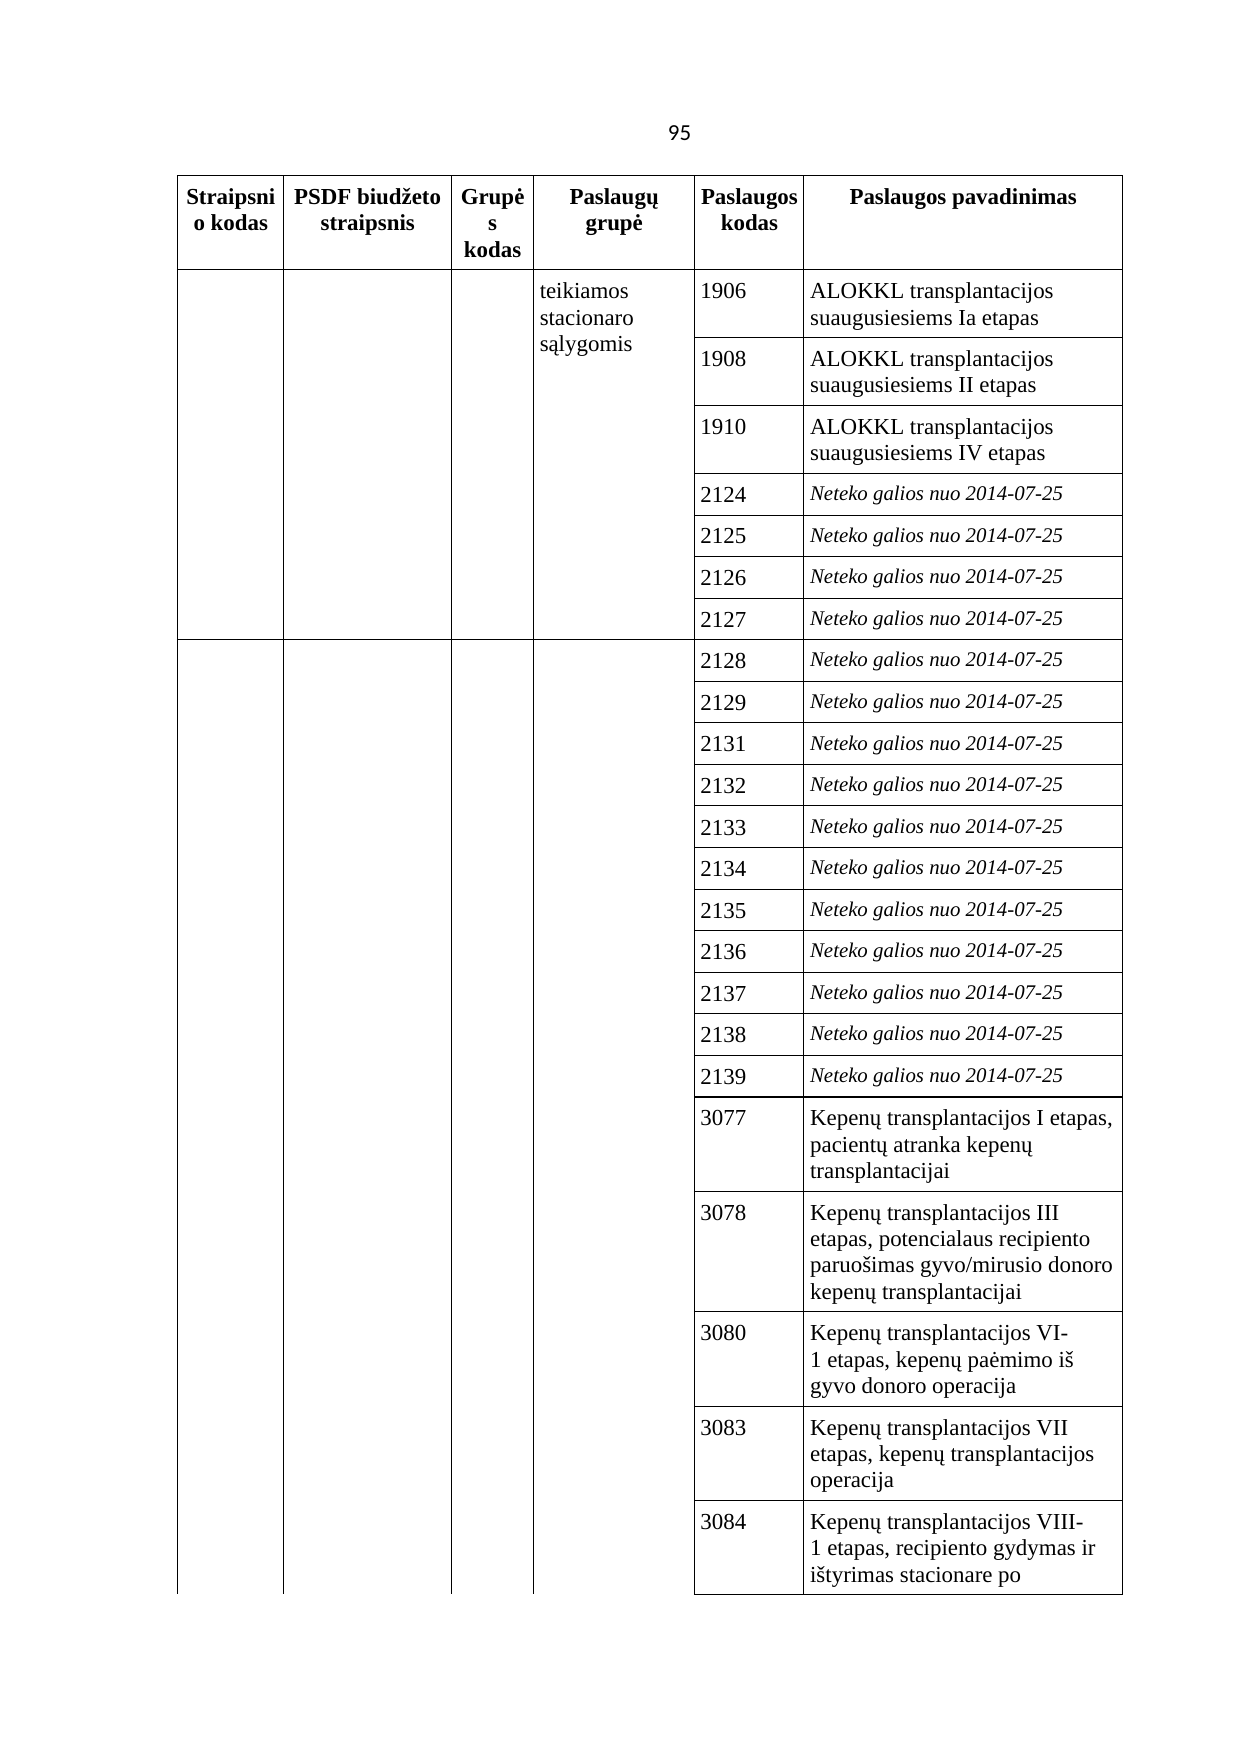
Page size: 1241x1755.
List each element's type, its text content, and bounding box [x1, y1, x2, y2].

table_cell [452, 722, 533, 764]
table_cell [178, 681, 283, 722]
table_cell [284, 1096, 451, 1191]
table_header Paslaugų grupė [534, 176, 694, 269]
table_cell [284, 515, 451, 556]
table_cell Neteko galios nuo 2014-07-25 [804, 890, 1122, 930]
table_cell [178, 270, 283, 337]
table_cell 1906 [695, 270, 803, 337]
table_cell 2134 [695, 848, 803, 888]
table_cell [534, 1191, 694, 1311]
table_cell [534, 598, 694, 639]
table_cell [178, 847, 283, 888]
table_cell [534, 640, 694, 681]
table_cell 3083 [695, 1407, 803, 1500]
table_cell [534, 1055, 694, 1096]
table_cell [178, 1055, 283, 1096]
table_cell 2126 [695, 557, 803, 598]
table_cell [452, 764, 533, 805]
table_cell [178, 1311, 283, 1406]
table_header Grupės kodas [452, 176, 533, 269]
table_cell 1910 [695, 406, 803, 473]
table_cell [452, 640, 533, 681]
table_cell 2129 [695, 682, 803, 722]
table_cell [284, 681, 451, 722]
table_cell [284, 1500, 451, 1594]
table_cell [284, 1191, 451, 1311]
table_cell [284, 1311, 451, 1406]
table_cell 2125 [695, 516, 803, 556]
table_cell [178, 889, 283, 930]
table_cell [284, 889, 451, 930]
table_cell [452, 972, 533, 1013]
table_cell [284, 270, 451, 337]
table_cell [284, 556, 451, 598]
table_cell [178, 1191, 283, 1311]
table_cell 2138 [695, 1014, 803, 1055]
table_cell Neteko galios nuo 2014-07-25 [804, 1056, 1122, 1096]
table_cell [534, 972, 694, 1013]
table_cell [452, 598, 533, 639]
table_cell [178, 722, 283, 764]
table_cell Neteko galios nuo 2014-07-25 [804, 557, 1122, 598]
table_cell Neteko galios nuo 2014-07-25 [804, 682, 1122, 722]
table_header Paslaugos pavadinimas [804, 176, 1122, 269]
table_cell [178, 1096, 283, 1191]
table_cell [452, 1055, 533, 1096]
table_cell [284, 598, 451, 639]
table_cell Kepenų transplantacijos VII etapas, kepenų transplantacijos operacija [804, 1407, 1122, 1500]
table_cell [178, 972, 283, 1013]
table_cell [284, 473, 451, 514]
table_cell [534, 1406, 694, 1500]
table_cell [284, 805, 451, 847]
table_cell [452, 270, 533, 556]
table_header Straipsnio kodas [178, 176, 283, 269]
table_cell Neteko galios nuo 2014-07-25 [804, 765, 1122, 805]
table_cell [534, 764, 694, 805]
table_cell [178, 764, 283, 805]
table_cell [178, 640, 283, 681]
table_cell [534, 930, 694, 972]
table_cell Neteko galios nuo 2014-07-25 [804, 474, 1122, 514]
table_cell Kepenų transplantacijos VIII-1 etapas, recipiento gydymas ir ištyrimas stacionare po [804, 1501, 1122, 1594]
table_cell [284, 847, 451, 888]
table_cell [178, 930, 283, 972]
table_cell Neteko galios nuo 2014-07-25 [804, 931, 1122, 972]
table_cell [284, 1406, 451, 1500]
table_cell [178, 1406, 283, 1500]
table_cell [178, 515, 283, 556]
table_cell teikiamos stacionaro sąlygomis [534, 270, 694, 556]
table_cell Neteko galios nuo 2014-07-25 [804, 973, 1122, 1013]
table_cell 3077 [695, 1098, 803, 1191]
table_cell Neteko galios nuo 2014-07-25 [804, 516, 1122, 556]
table_cell [534, 889, 694, 930]
table_cell 2139 [695, 1056, 803, 1096]
table_cell 3080 [695, 1312, 803, 1406]
table_cell [178, 473, 283, 514]
table_cell [284, 405, 451, 473]
table_cell [452, 556, 533, 598]
table_cell Neteko galios nuo 2014-07-25 [804, 640, 1122, 681]
table_cell 1908 [695, 338, 803, 405]
table_cell ALOKKL transplantacijos suaugusiesiems IV etapas [804, 406, 1122, 473]
table_cell [284, 640, 451, 681]
table_cell ALOKKL transplantacijos suaugusiesiems Ia etapas [804, 270, 1122, 337]
table_cell 2137 [695, 973, 803, 1013]
table_cell [284, 337, 451, 405]
table_cell Neteko galios nuo 2014-07-25 [804, 1014, 1122, 1055]
table_cell [452, 889, 533, 930]
table_cell [534, 1311, 694, 1406]
table_cell [534, 805, 694, 847]
table_cell [178, 556, 283, 598]
table_cell [452, 1191, 533, 1311]
table_cell [452, 681, 533, 722]
table_cell [452, 1311, 533, 1406]
table_cell Kepenų transplantacijos VI-1 etapas, kepenų paėmimo iš gyvo donoro operacija [804, 1312, 1122, 1406]
table_cell [452, 1096, 533, 1191]
table_cell 2128 [695, 640, 803, 681]
table_cell 3084 [695, 1501, 803, 1594]
table_cell [178, 598, 283, 639]
table_cell Kepenų transplantacijos III etapas, potencialaus recipiento paruošimas gyvo/mirusio donoro kepenų transplantacijai [804, 1192, 1122, 1311]
table_cell [452, 1406, 533, 1500]
table_cell 2124 [695, 474, 803, 514]
table_cell Kepenų transplantacijos I etapas, pacientų atranka kepenų transplantacijai [804, 1098, 1122, 1191]
table_cell [534, 722, 694, 764]
table_cell [452, 805, 533, 847]
table_cell [178, 405, 283, 473]
table_cell 2133 [695, 806, 803, 847]
table_cell [284, 930, 451, 972]
table_header Paslaugos kodas [695, 176, 803, 269]
table_cell [178, 1500, 283, 1594]
table_cell [284, 764, 451, 805]
table_cell [534, 681, 694, 722]
table_cell ALOKKL transplantacijos suaugusiesiems II etapas [804, 338, 1122, 405]
table_cell Neteko galios nuo 2014-07-25 [804, 599, 1122, 639]
table_cell [534, 847, 694, 888]
table_cell Neteko galios nuo 2014-07-25 [804, 806, 1122, 847]
table_cell [534, 1096, 694, 1191]
table_cell [452, 1500, 533, 1594]
table_cell [452, 847, 533, 888]
table_cell Neteko galios nuo 2014-07-25 [804, 848, 1122, 888]
table_cell 3078 [695, 1192, 803, 1311]
table_cell [534, 556, 694, 598]
table_cell [452, 930, 533, 972]
table_cell [178, 337, 283, 405]
table_cell [452, 1013, 533, 1055]
table_cell 2131 [695, 723, 803, 764]
table_cell 2127 [695, 599, 803, 639]
table_header PSDF biudžeto straipsnis [284, 176, 451, 269]
table_cell [284, 722, 451, 764]
table_cell [534, 1500, 694, 1594]
table_cell 2136 [695, 931, 803, 972]
table_cell [178, 805, 283, 847]
table_cell [284, 972, 451, 1013]
table_cell [534, 1013, 694, 1055]
table_cell [178, 1013, 283, 1055]
table_cell 2132 [695, 765, 803, 805]
table_cell Neteko galios nuo 2014-07-25 [804, 723, 1122, 764]
table_cell 2135 [695, 890, 803, 930]
table_cell [284, 1013, 451, 1055]
table_cell [284, 1055, 451, 1096]
